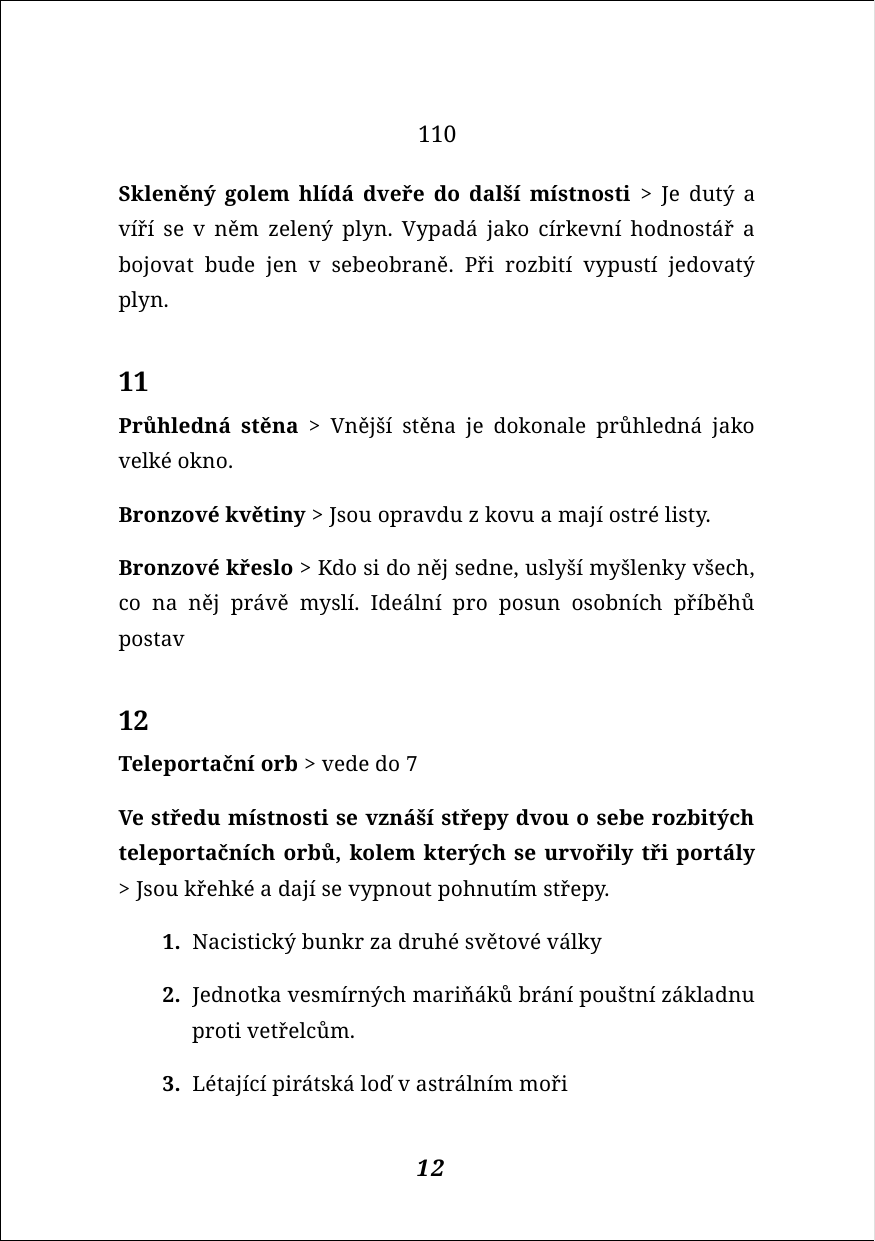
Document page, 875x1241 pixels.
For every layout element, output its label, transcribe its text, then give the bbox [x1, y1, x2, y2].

text Skleněný golem hlídá dveře do další místnosti > Je dutý a víří se v něm zelený plyn. Vypadá jako církevní hodnostář a bojovat bude jen v sebeobraně. Při rozbití vypustí jedovatý plyn. [118, 179, 756, 314]
subtitle 12 [118, 701, 756, 738]
list Létající pirátská loď v astrálním moři [162, 1069, 756, 1097]
text Bronzové květiny > Jsou opravdu z kovu a mají ostré listy. [118, 500, 756, 528]
list Jednotka vesmírných mariňáků brání pouštní základnu proti vetřelcům. [162, 980, 756, 1044]
text Ve středu místnosti se vznáší střepy dvou o sebe rozbitých teleportačních orbů, kolem kterých se urvořily tři portály > Jsou křehké a dají se vypnout pohnutím střepy. [118, 803, 756, 902]
text Teleportační orb > vede do 7 [118, 749, 756, 778]
subtitle 11 [118, 362, 756, 399]
text Průhledná stěna > Vnější stěna je dokonale průhledná jako velké okno. [118, 411, 756, 475]
text Bronzové křeslo > Kdo si do něj sedne, uslyší myšlenky všech, co na něj právě myslí. Ideální pro posun osobních příběhů postav [118, 553, 756, 652]
list Nacistický bunkr za druhé světové války [162, 927, 756, 956]
